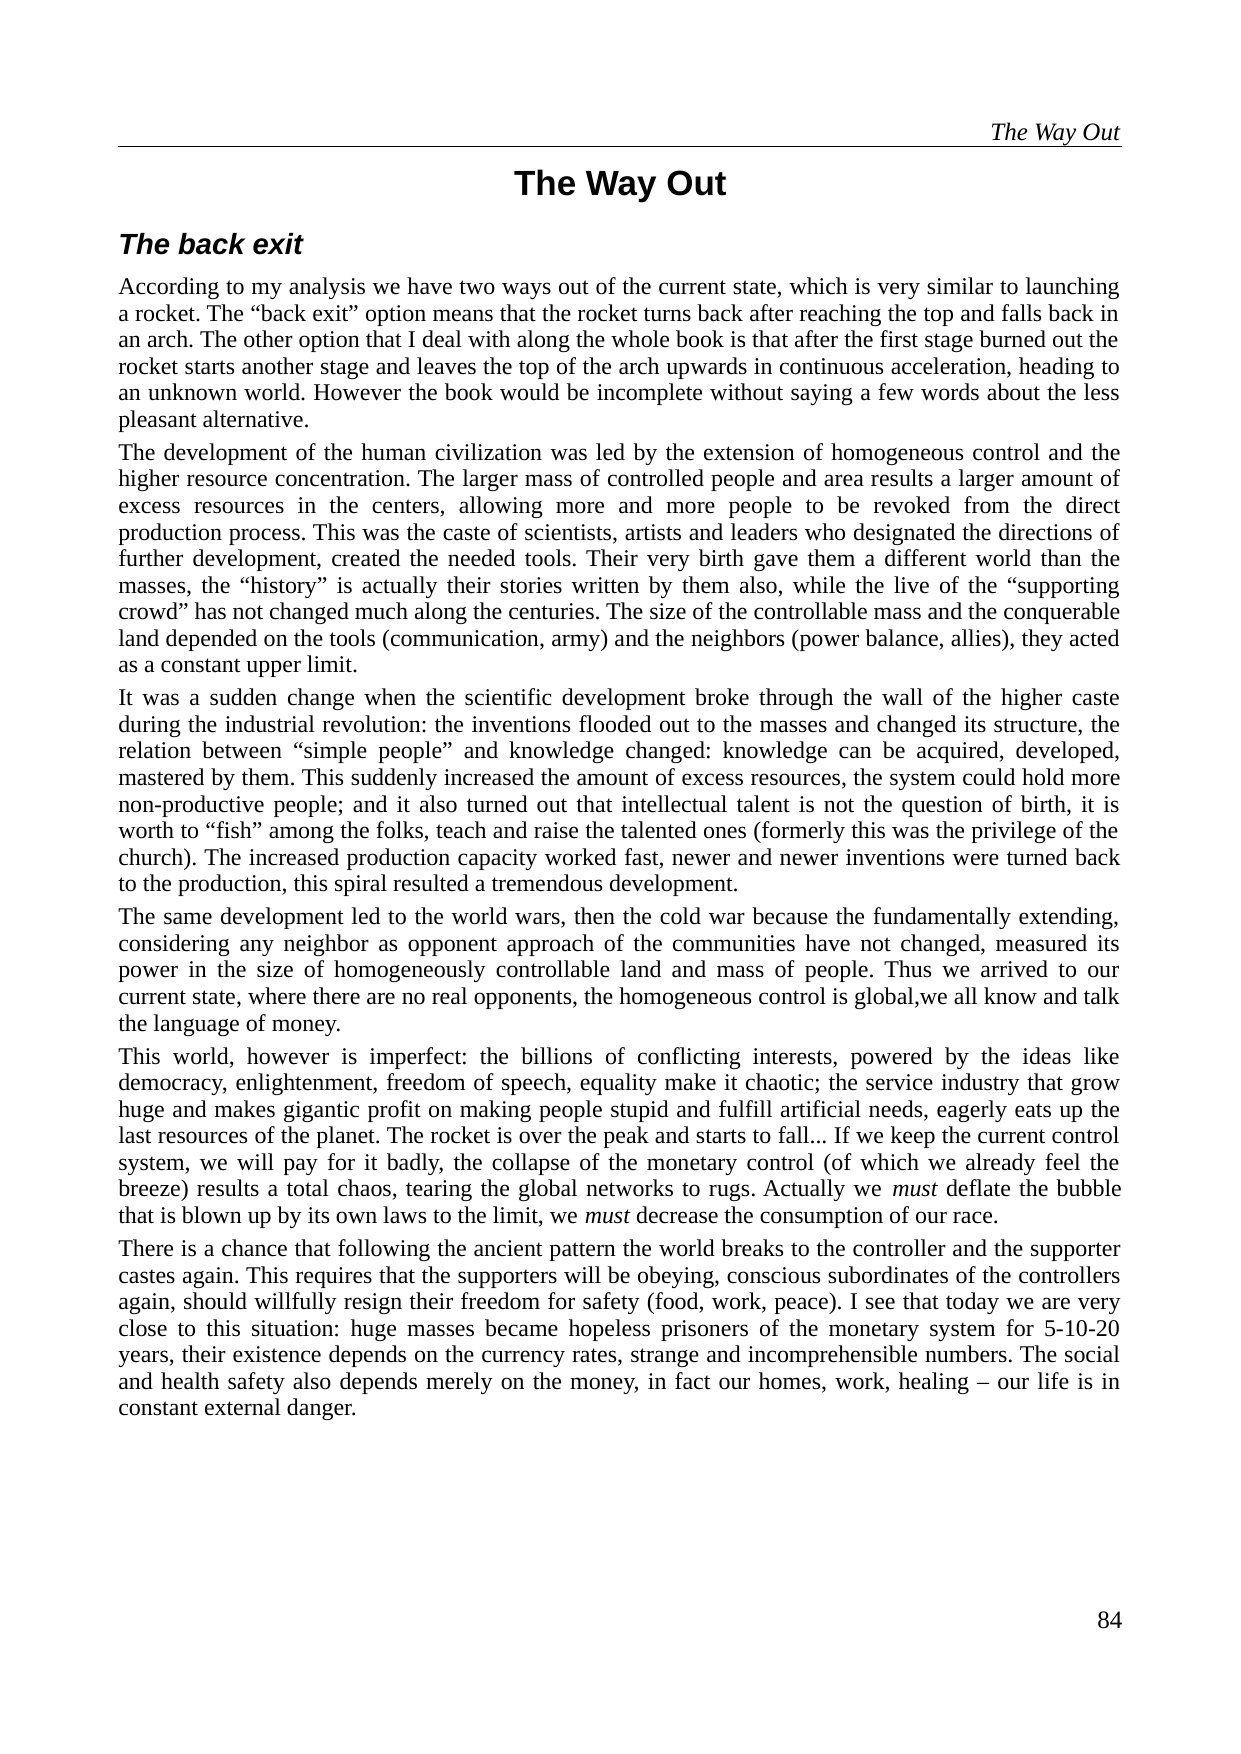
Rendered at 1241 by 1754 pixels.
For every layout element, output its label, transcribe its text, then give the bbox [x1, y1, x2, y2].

text There is a chance that following the ancient pattern the world breaks to the controller and the supporter castes again. This requires that the supporters will be obeying, conscious subordinates of the controllers again, should willfully resign their freedom for safety (food, work, peace). I see that today we are very close to this situation: huge masses became hopeless prisoners of the monetary system for 5-10-20 years, their existence depends on the currency rates, strange and incomprehensible numbers. The social and health safety also depends merely on the money, in fact our homes, work, healing – our life is in constant external danger. [118, 1235, 1122, 1421]
text The same development led to the world wars, then the cold war because the fundamentally extending, considering any neighbor as opponent approach of the communities have not changed, measured its power in the size of homogeneously controllable land and mass of people. Thus we arrived to our current state, where there are no real opponents, the homogeneous control is global,we all know and talk the language of money. [118, 903, 1122, 1036]
text According to my analysis we have two ways out of the current state, which is very similar to launching a rocket. The “back exit” option means that the rocket turns back after reaching the top and falls back in an arch. The other option that I deal with along the whole book is that after the first stage burned out the rocket starts another stage and leaves the top of the arch upwards in continuous acceleration, heading to an unknown world. However the book would be incomplete without saying a few words about the less pleasant alternative. [118, 273, 1122, 432]
text This world, however is imperfect: the billions of conflicting interests, powered by the ideas like democracy, enlightenment, freedom of speech, equality make it chaotic; the service industry that grow huge and makes gigantic profit on making people stupid and fulfill artificial needs, eagerly eats up the last resources of the planet. The rocket is over the peak and starts to fall... If we keep the current control system, we will pay for it badly, the collapse of the monetary control (of which we already feel the breeze) results a total chaos, tearing the global networks to rugs. Actually we must deflate the bubble that is blown up by its own laws to the limit, we must decrease the consumption of our race. [118, 1043, 1122, 1229]
text It was a sudden change when the scientific development broke through the wall of the higher caste during the industrial revolution: the inventions flooded out to the masses and changed its structure, the relation between “simple people” and knowledge changed: knowledge can be acquired, developed, mastered by them. This suddenly increased the amount of excess resources, the system could hold more non-productive people; and it also turned out that intellectual talent is not the question of birth, it is worth to “fish” among the folks, teach and raise the talented ones (formerly this was the privilege of the church). The increased production capacity worked fast, newer and newer inventions were turned back to the production, this spiral resulted a tremendous development. [118, 684, 1122, 897]
text The development of the human civilization was led by the extension of homogeneous control and the higher resource concentration. The larger mass of controlled people and area results a larger amount of excess resources in the centers, allowing more and more people to be revoked from the direct production process. This was the caste of scientists, artists and leaders who designated the directions of further development, created the needed tools. Their very birth gave them a different world than the masses, the “history” is actually their stories written by them also, while the live of the “supporting crowd” has not changed much along the centuries. The size of the controllable mass and the conquerable land depended on the tools (communication, army) and the neighbors (power balance, allies), they acted as a constant upper limit. [118, 439, 1122, 678]
subtitle The Way Out [118, 164, 1122, 203]
subtitle The back exit [118, 228, 1122, 261]
